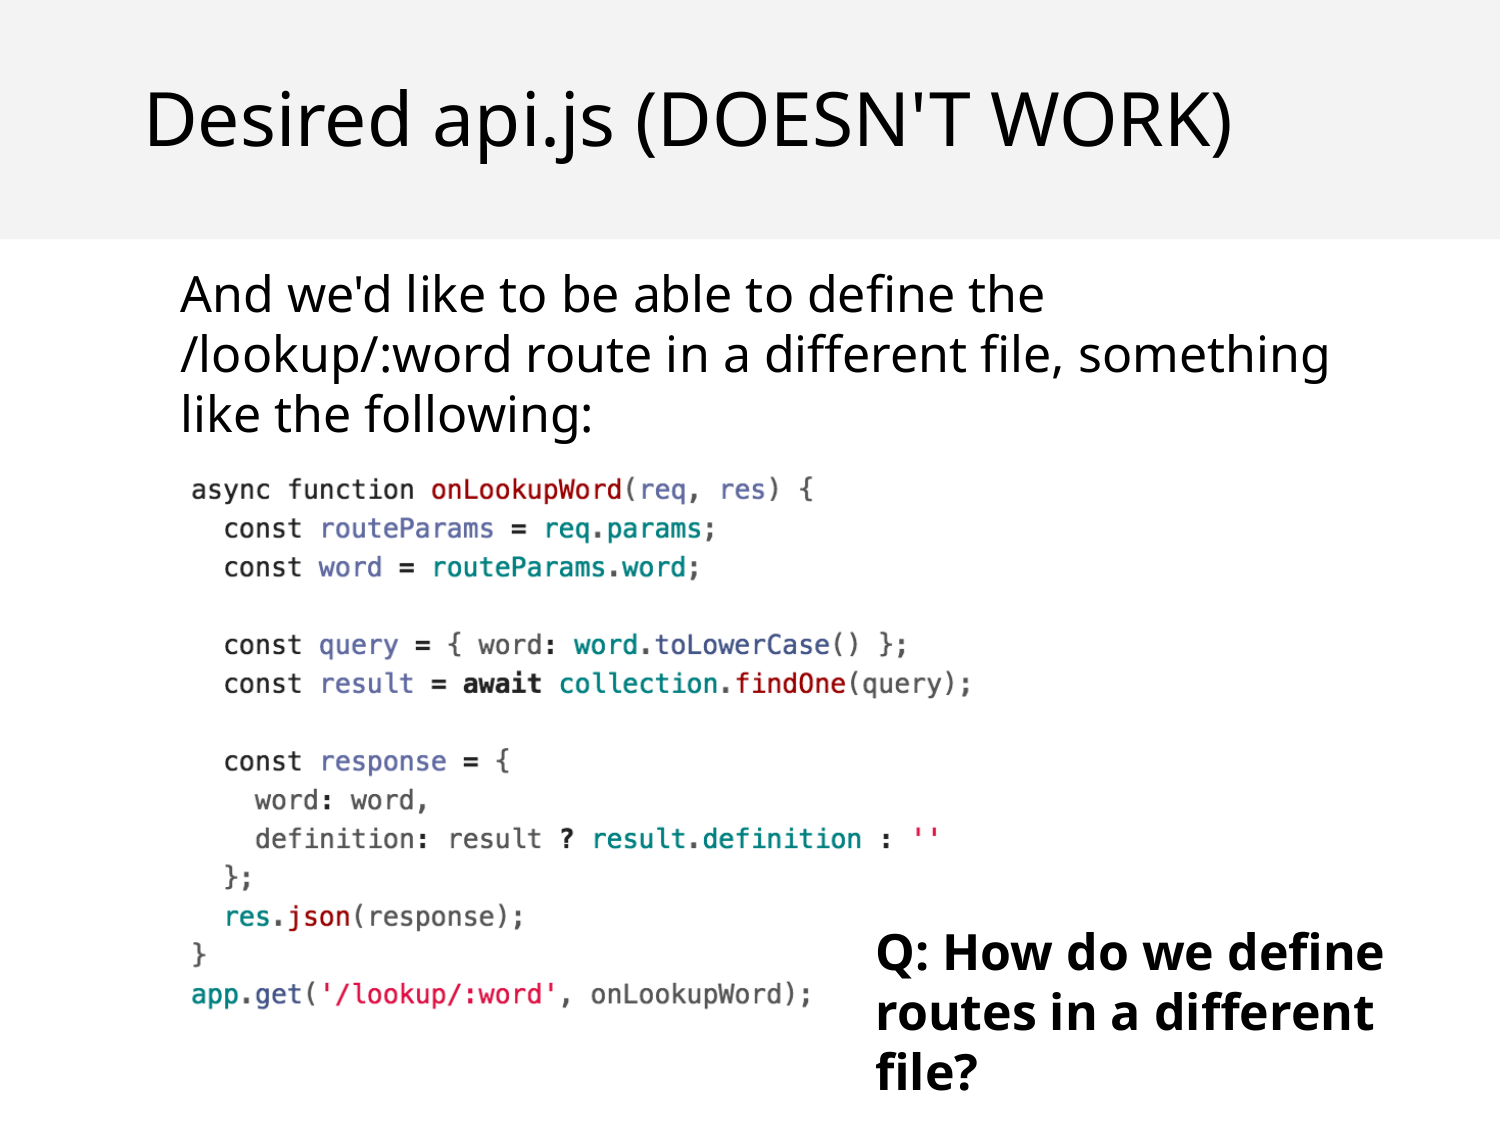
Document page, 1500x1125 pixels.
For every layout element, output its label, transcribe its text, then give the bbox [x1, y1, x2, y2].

text_box And we'd like to be able to define the /lookup/:word route in a different file, something like the following: [165, 247, 1371, 389]
text_box Q: How do we define routes in a different file? [860, 905, 1467, 1076]
title Desired api.js (DOESN'T WORK) [128, 56, 1372, 183]
picture [175, 460, 992, 1030]
